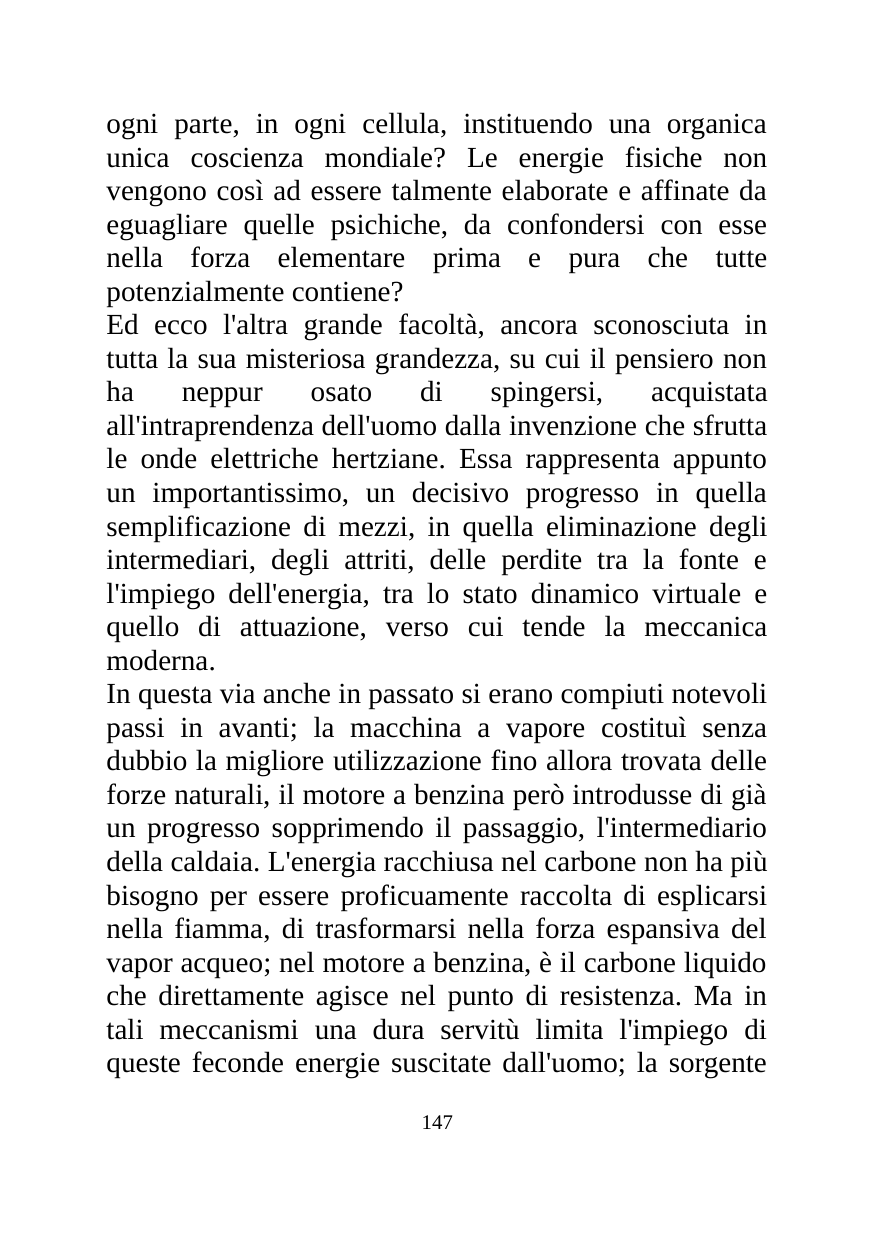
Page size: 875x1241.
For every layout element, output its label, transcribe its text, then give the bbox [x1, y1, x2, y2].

text In questa via anche in passato si erano compiuti notevoli passi in avanti; la macchina a vapore costituì senza dubbio la migliore utilizzazione fino allora trovata delle forze naturali, il motore a benzina però introdusse di già un progresso sopprimendo il passaggio, l'intermediario della caldaia. L'energia racchiusa nel carbone non ha più bisogno per essere proficuamente raccolta di esplicarsi nella fiamma, di trasformarsi nella forza espansiva del vapor acqueo; nel motore a benzina, è il carbone liquido che direttamente agisce nel punto di resistenza. Ma in tali meccanismi una dura servitù limita l'impiego di queste feconde energie suscitate dall'uomo; la sorgente [106, 676, 768, 1079]
text Ed ecco l'altra grande facoltà, ancora sconosciuta in tutta la sua misteriosa grandezza, su cui il pensiero non ha neppur osato di spingersi, acquistata all'intraprendenza dell'uomo dalla invenzione che sfrutta le onde elettriche hertziane. Essa rappresenta appunto un importantissimo, un decisivo progresso in quella semplificazione di mezzi, in quella eliminazione degli intermediari, degli attriti, delle perdite tra la fonte e l'impiego dell'energia, tra lo stato dinamico virtuale e quello di attuazione, verso cui tende la meccanica moderna. [106, 307, 768, 676]
text ogni parte, in ogni cellula, instituendo una organica unica coscienza mondiale? Le energie fisiche non vengono così ad essere talmente elaborate e affinate da eguagliare quelle psichiche, da confondersi con esse nella forza elementare prima e pura che tutte potenzialmente contiene? [106, 106, 768, 307]
